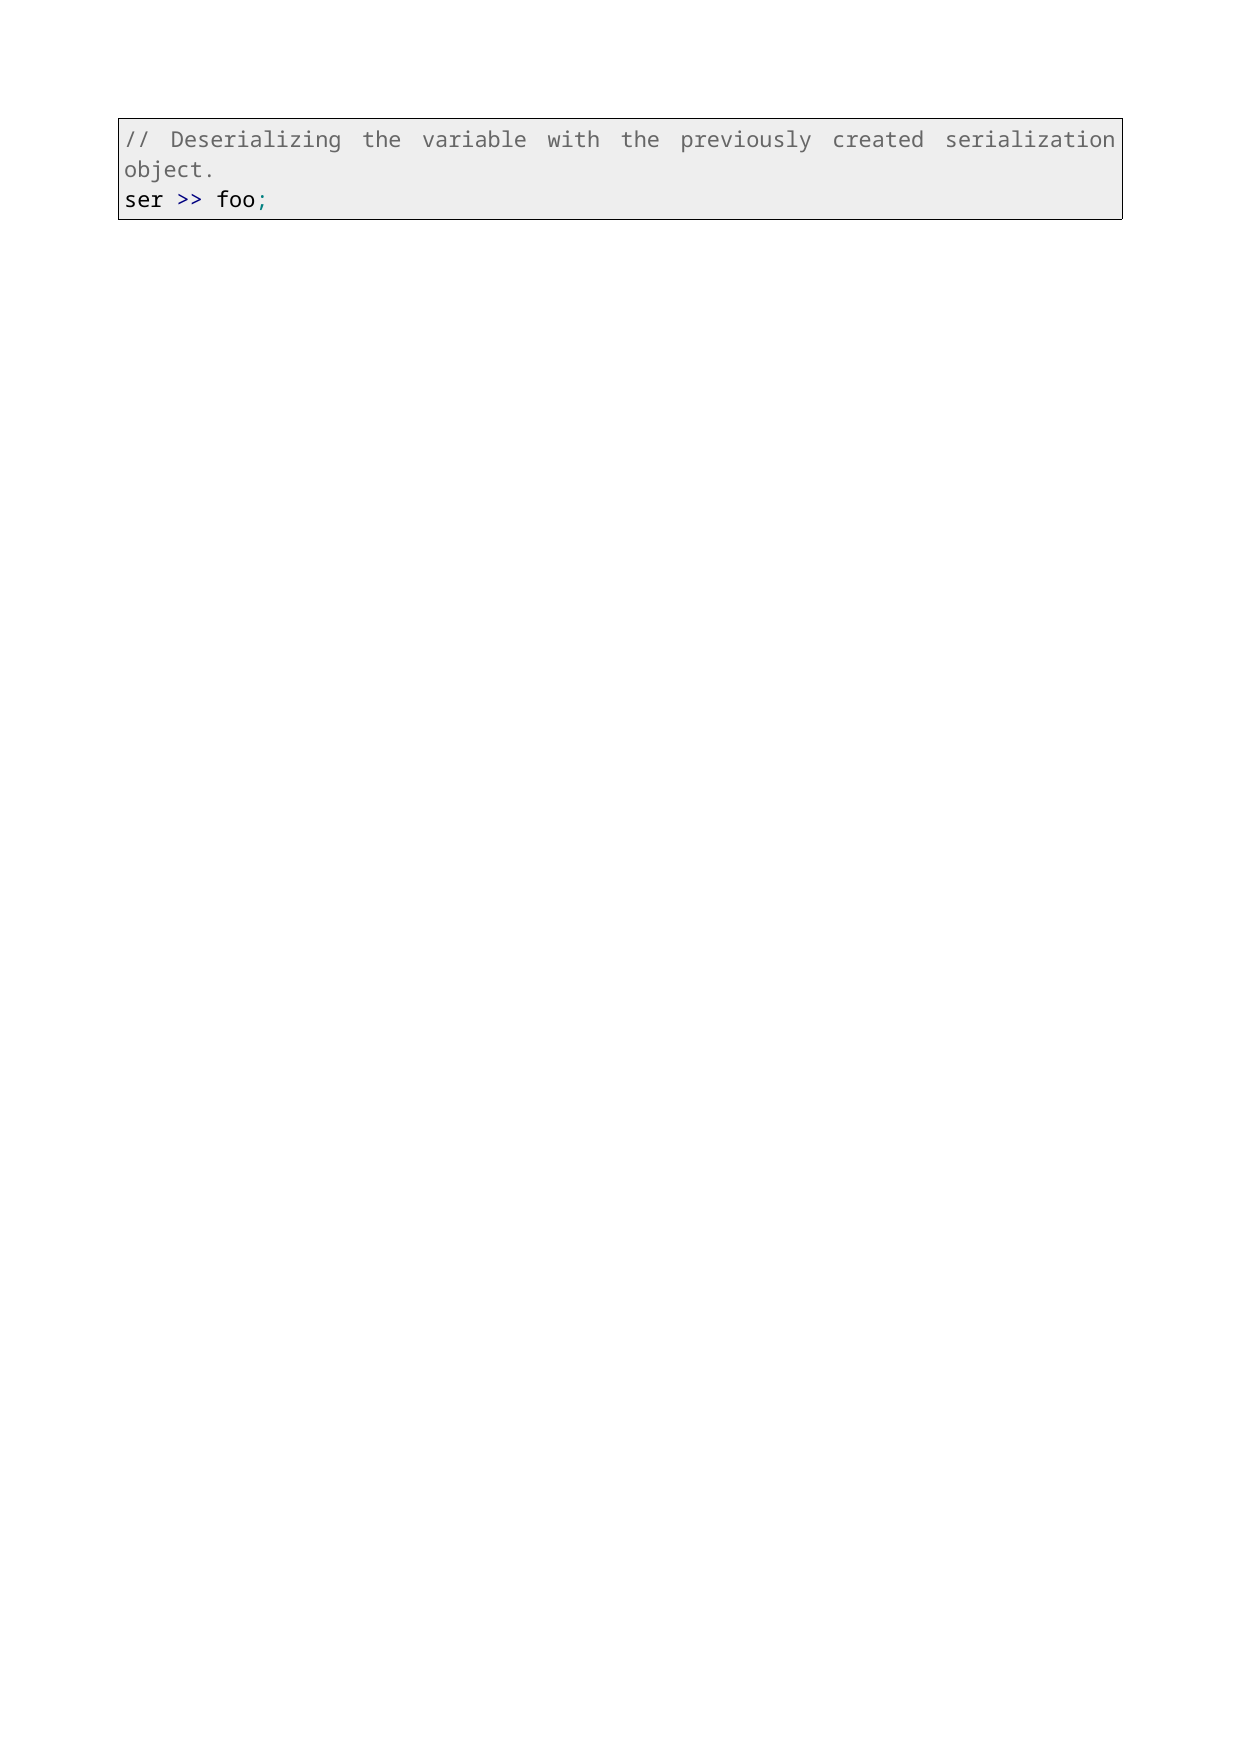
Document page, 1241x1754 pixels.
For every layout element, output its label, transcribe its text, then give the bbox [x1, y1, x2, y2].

table_header // Deserializing the variable with the previously created serialization object. ser >> foo; [119, 119, 1122, 219]
